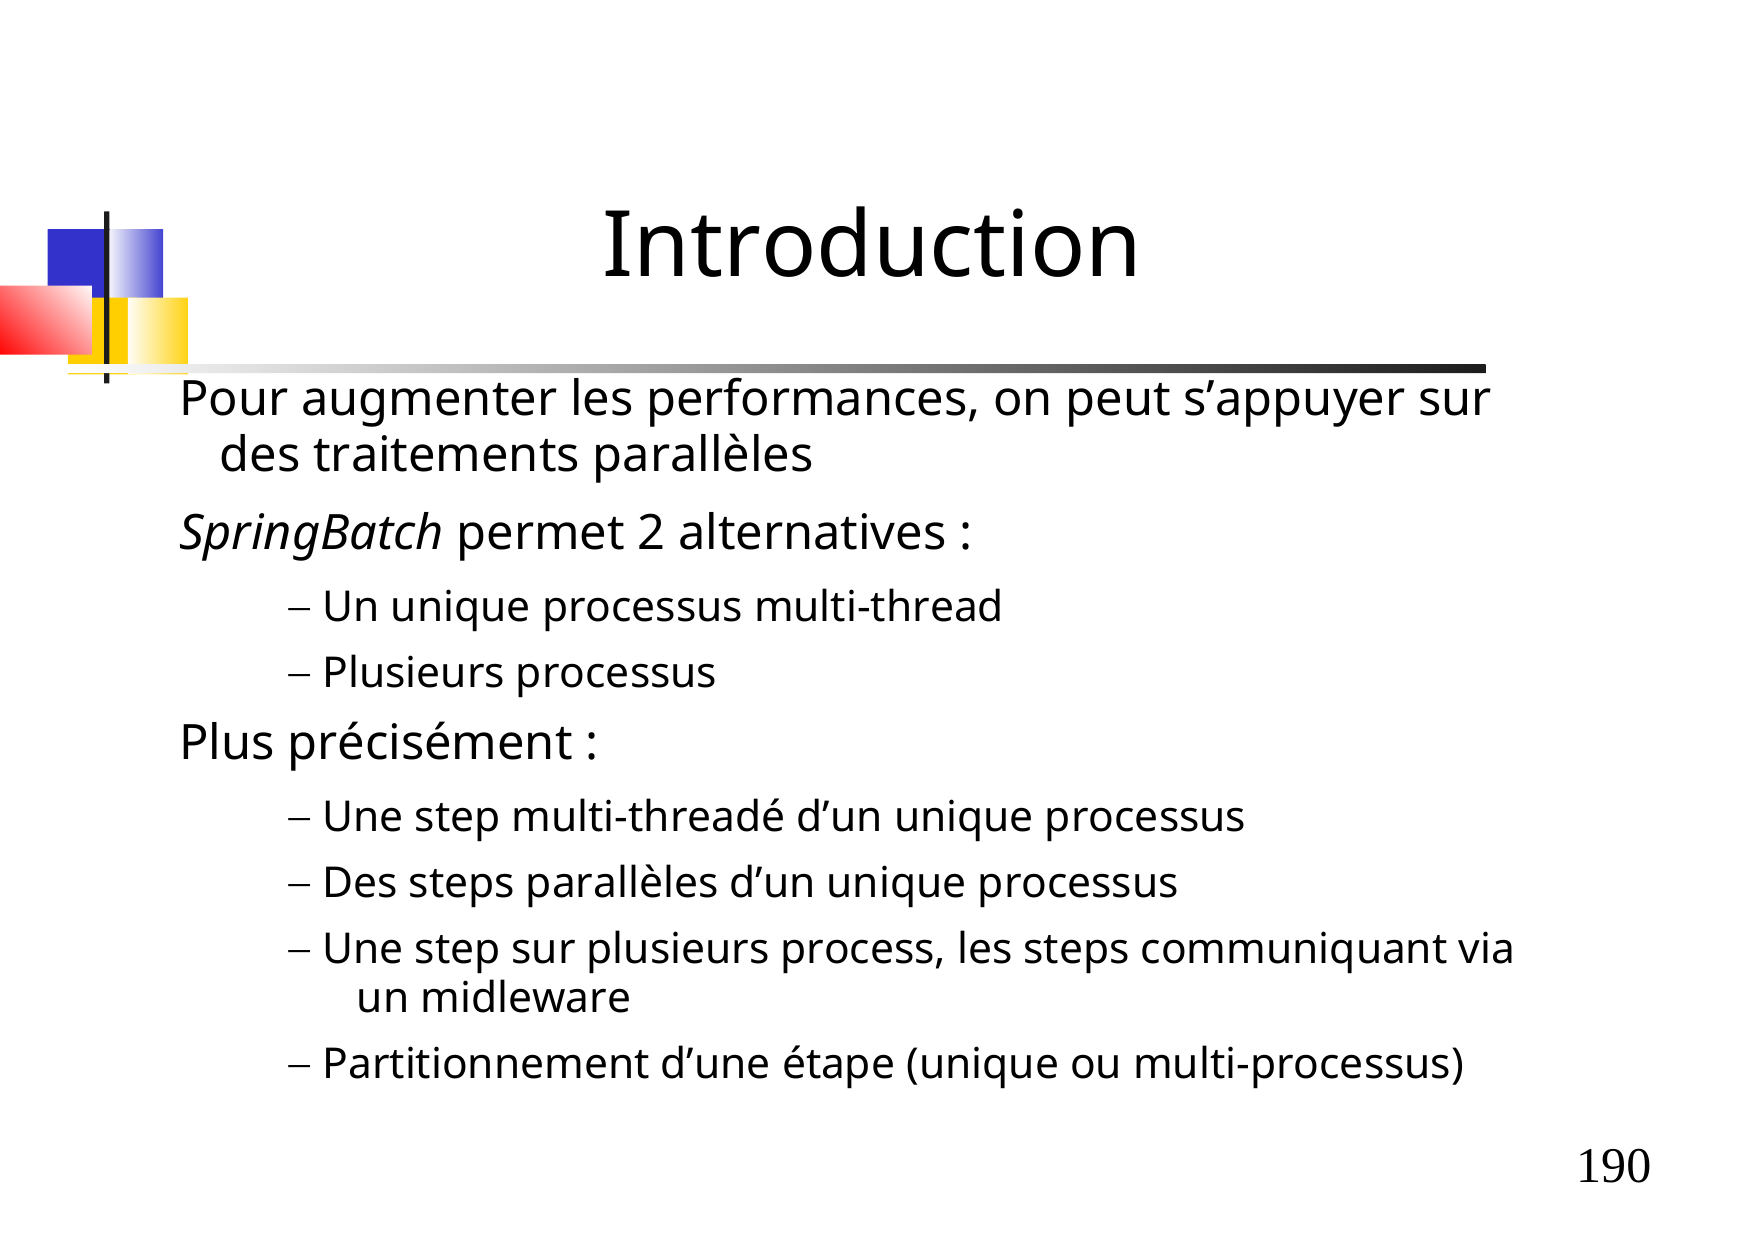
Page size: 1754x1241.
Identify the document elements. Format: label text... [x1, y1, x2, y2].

title Introduction [179, 139, 1567, 351]
list Pour augmenter les performances, on peut s’appuyer sur des traitements parallèles SpringBatch permet 2 alternatives : Un unique processus multi-thread Plusieurs processus Plus précisément : Une step multi-threadé d’un unique processus Des steps parallèles d’un unique processus Une step sur plusieurs process, les steps communiquant via un midleware Partitionnement d’une étape (unique ou multi-processus) [179, 371, 1567, 1091]
